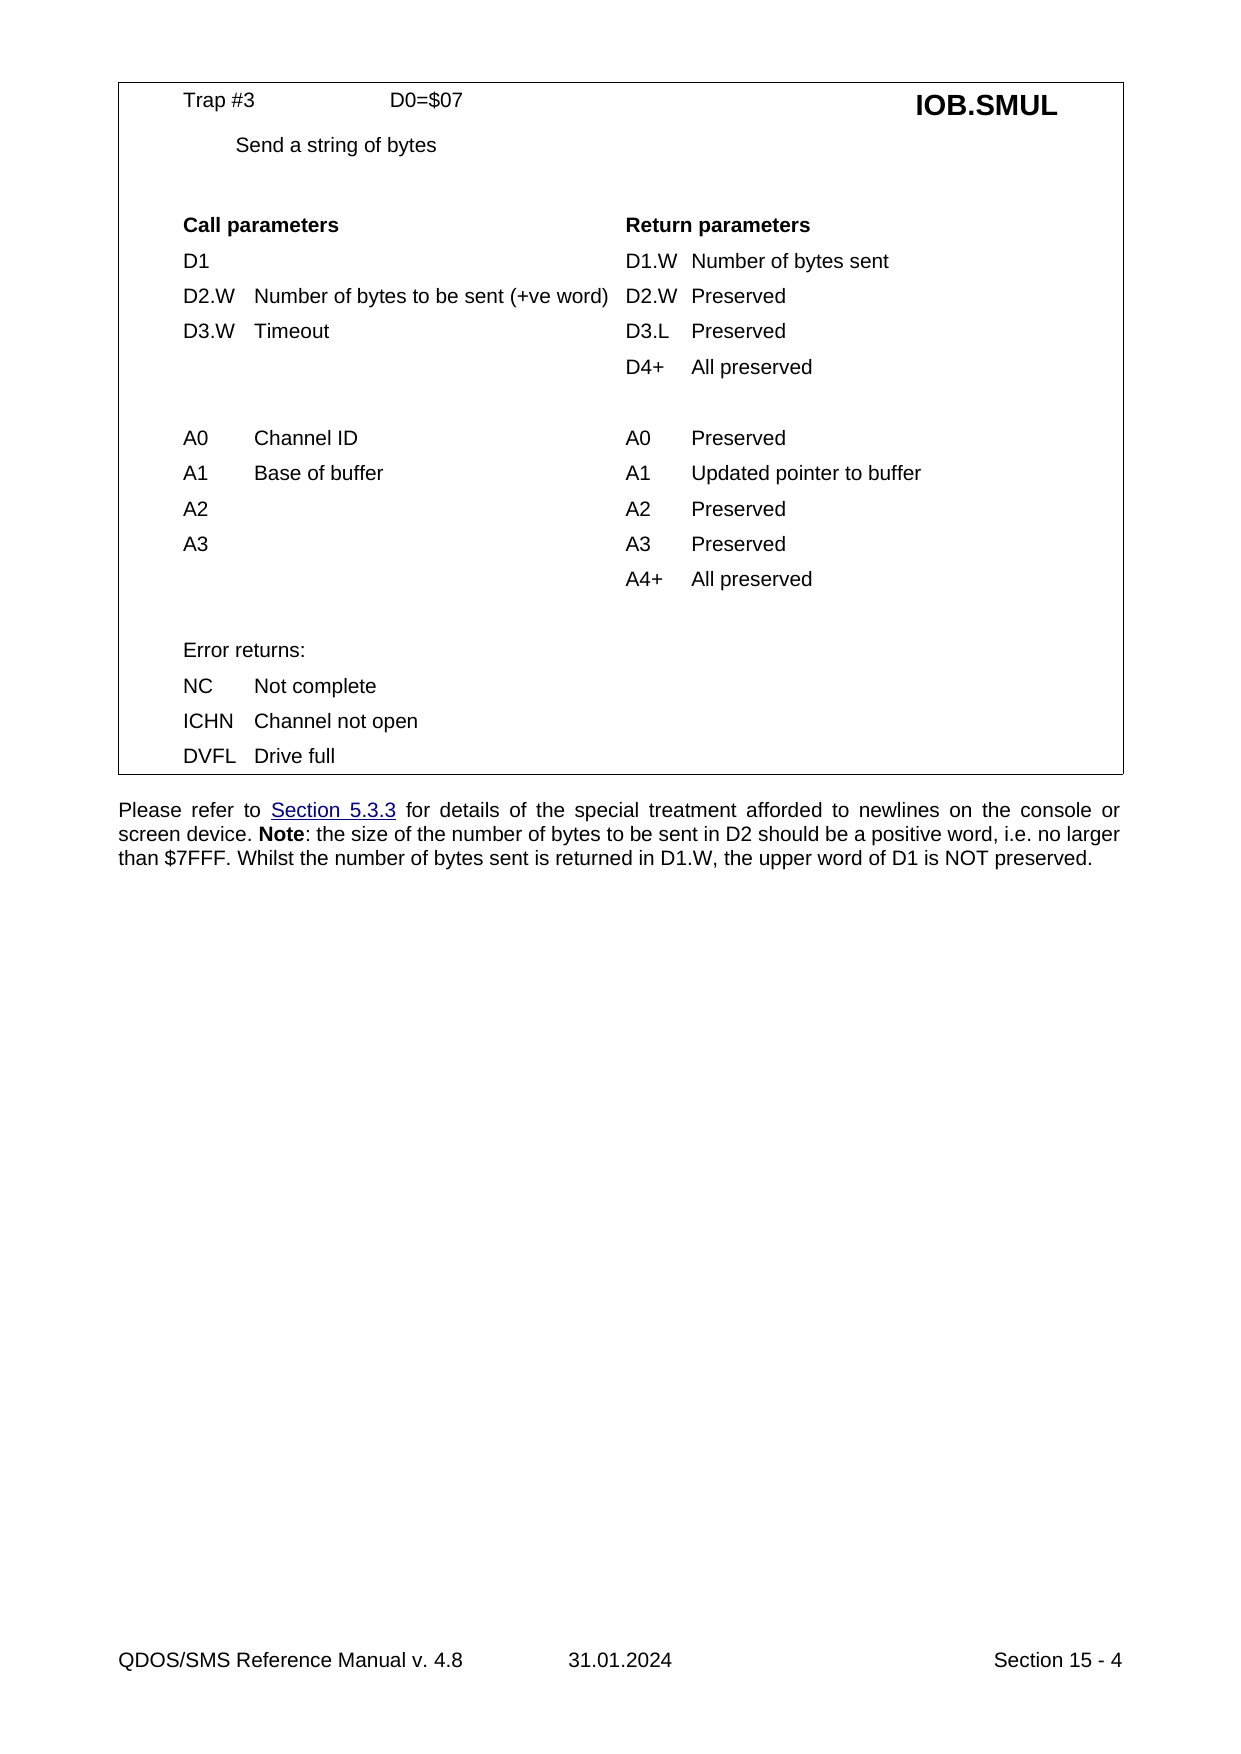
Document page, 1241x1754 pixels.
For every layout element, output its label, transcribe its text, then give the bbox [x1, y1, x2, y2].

table_cell A3 [620, 526, 685, 562]
table_cell [1064, 243, 1123, 278]
table_cell [1064, 668, 1123, 703]
table_cell Base of buffer [248, 455, 620, 491]
table_cell [1064, 455, 1123, 491]
table_cell Number of bytes to be sent (+ve word) [248, 278, 620, 314]
table_cell Channel ID [248, 420, 620, 455]
table_cell [119, 668, 177, 703]
table_cell A1 [177, 455, 248, 491]
table_cell [119, 420, 177, 455]
table_cell [620, 597, 685, 632]
table_cell [1064, 703, 1123, 739]
table_cell [1064, 349, 1123, 384]
table_cell Drive full [248, 739, 1063, 774]
table_header D0=$07 [384, 83, 620, 127]
table_cell [620, 385, 685, 420]
table_cell D3.W [177, 314, 248, 349]
table_header [119, 83, 177, 127]
table_cell Send a string of bytes [230, 127, 1063, 167]
table_cell DVFL [177, 739, 248, 774]
table_cell [119, 597, 177, 632]
table_cell Return parameters [620, 208, 1063, 243]
table_cell [248, 597, 620, 632]
text Please refer to Section 5.3.3 for details of the special treatment afforded to newlines on the console or screen device. Note: the size of the number of bytes to be sent in D2 should be a positive word, i.e. no larger than $7FFF. Whilst the number of bytes sent is returned in D1.W, the upper word of D1 is NOT preserved. [118, 798, 1122, 870]
table_cell All preserved [685, 349, 1063, 384]
table_cell All preserved [685, 562, 1063, 597]
table_cell [1064, 491, 1123, 526]
table_cell [119, 208, 177, 243]
table_cell [248, 243, 620, 278]
table_cell [1064, 420, 1123, 455]
table_cell [1064, 278, 1123, 314]
table_cell [248, 526, 620, 562]
table_cell [1064, 633, 1123, 668]
table_cell D3.L [620, 314, 685, 349]
table_cell [119, 633, 177, 668]
table_cell Preserved [685, 420, 1063, 455]
table_cell Updated pointer to buffer [685, 455, 1063, 491]
table_cell [119, 314, 177, 349]
table_cell Preserved [685, 278, 1063, 314]
table_header Trap #3 [177, 83, 384, 127]
table_cell [1064, 127, 1123, 167]
table_cell [1064, 739, 1123, 774]
table_cell [620, 167, 1063, 207]
table_cell [248, 562, 620, 597]
table_cell Timeout [248, 314, 620, 349]
table_cell Preserved [685, 491, 1063, 526]
table_cell [119, 739, 177, 774]
table_cell Error returns: [177, 633, 1063, 668]
table_cell [119, 278, 177, 314]
table_cell [119, 455, 177, 491]
table_cell [1064, 385, 1123, 420]
table_cell [177, 167, 620, 207]
table_cell [685, 597, 1063, 632]
table_cell Call parameters [177, 208, 620, 243]
table_cell [1064, 208, 1123, 243]
table_cell A0 [620, 420, 685, 455]
table_cell D2.W [177, 278, 248, 314]
table_cell A0 [177, 420, 248, 455]
table_cell [1064, 167, 1123, 207]
table_cell [685, 385, 1063, 420]
table_cell A3 [177, 526, 248, 562]
table_cell [1064, 314, 1123, 349]
table_cell ICHN [177, 703, 248, 739]
table_cell Preserved [685, 314, 1063, 349]
table_cell [177, 349, 248, 384]
table_cell Number of bytes sent [685, 243, 1063, 278]
table_cell [177, 562, 248, 597]
table_cell Preserved [685, 526, 1063, 562]
table_cell [1064, 526, 1123, 562]
table_cell D4+ [620, 349, 685, 384]
table_cell [119, 243, 177, 278]
table_cell A1 [620, 455, 685, 491]
table_cell [119, 562, 177, 597]
table_cell D1.W [620, 243, 685, 278]
table_cell [119, 526, 177, 562]
table_cell [177, 597, 248, 632]
table_cell [1064, 562, 1123, 597]
table_cell [119, 491, 177, 526]
table_cell A4+ [620, 562, 685, 597]
table_cell [1064, 597, 1123, 632]
table_cell Channel not open [248, 703, 1063, 739]
table_cell [177, 385, 248, 420]
table_cell [248, 491, 620, 526]
table_cell [119, 127, 177, 167]
table_cell [119, 167, 177, 207]
table_header [1064, 83, 1123, 127]
table_cell A2 [177, 491, 248, 526]
table_cell D2.W [620, 278, 685, 314]
table_cell [119, 385, 177, 420]
table_header IOB.SMUL [620, 83, 1063, 127]
table_cell [248, 349, 620, 384]
table_cell Not complete [248, 668, 1063, 703]
table_cell [119, 703, 177, 739]
table_cell [119, 349, 177, 384]
table_cell [177, 127, 230, 167]
table_cell NC [177, 668, 248, 703]
table_cell A2 [620, 491, 685, 526]
table_cell [248, 385, 620, 420]
table_cell D1 [177, 243, 248, 278]
